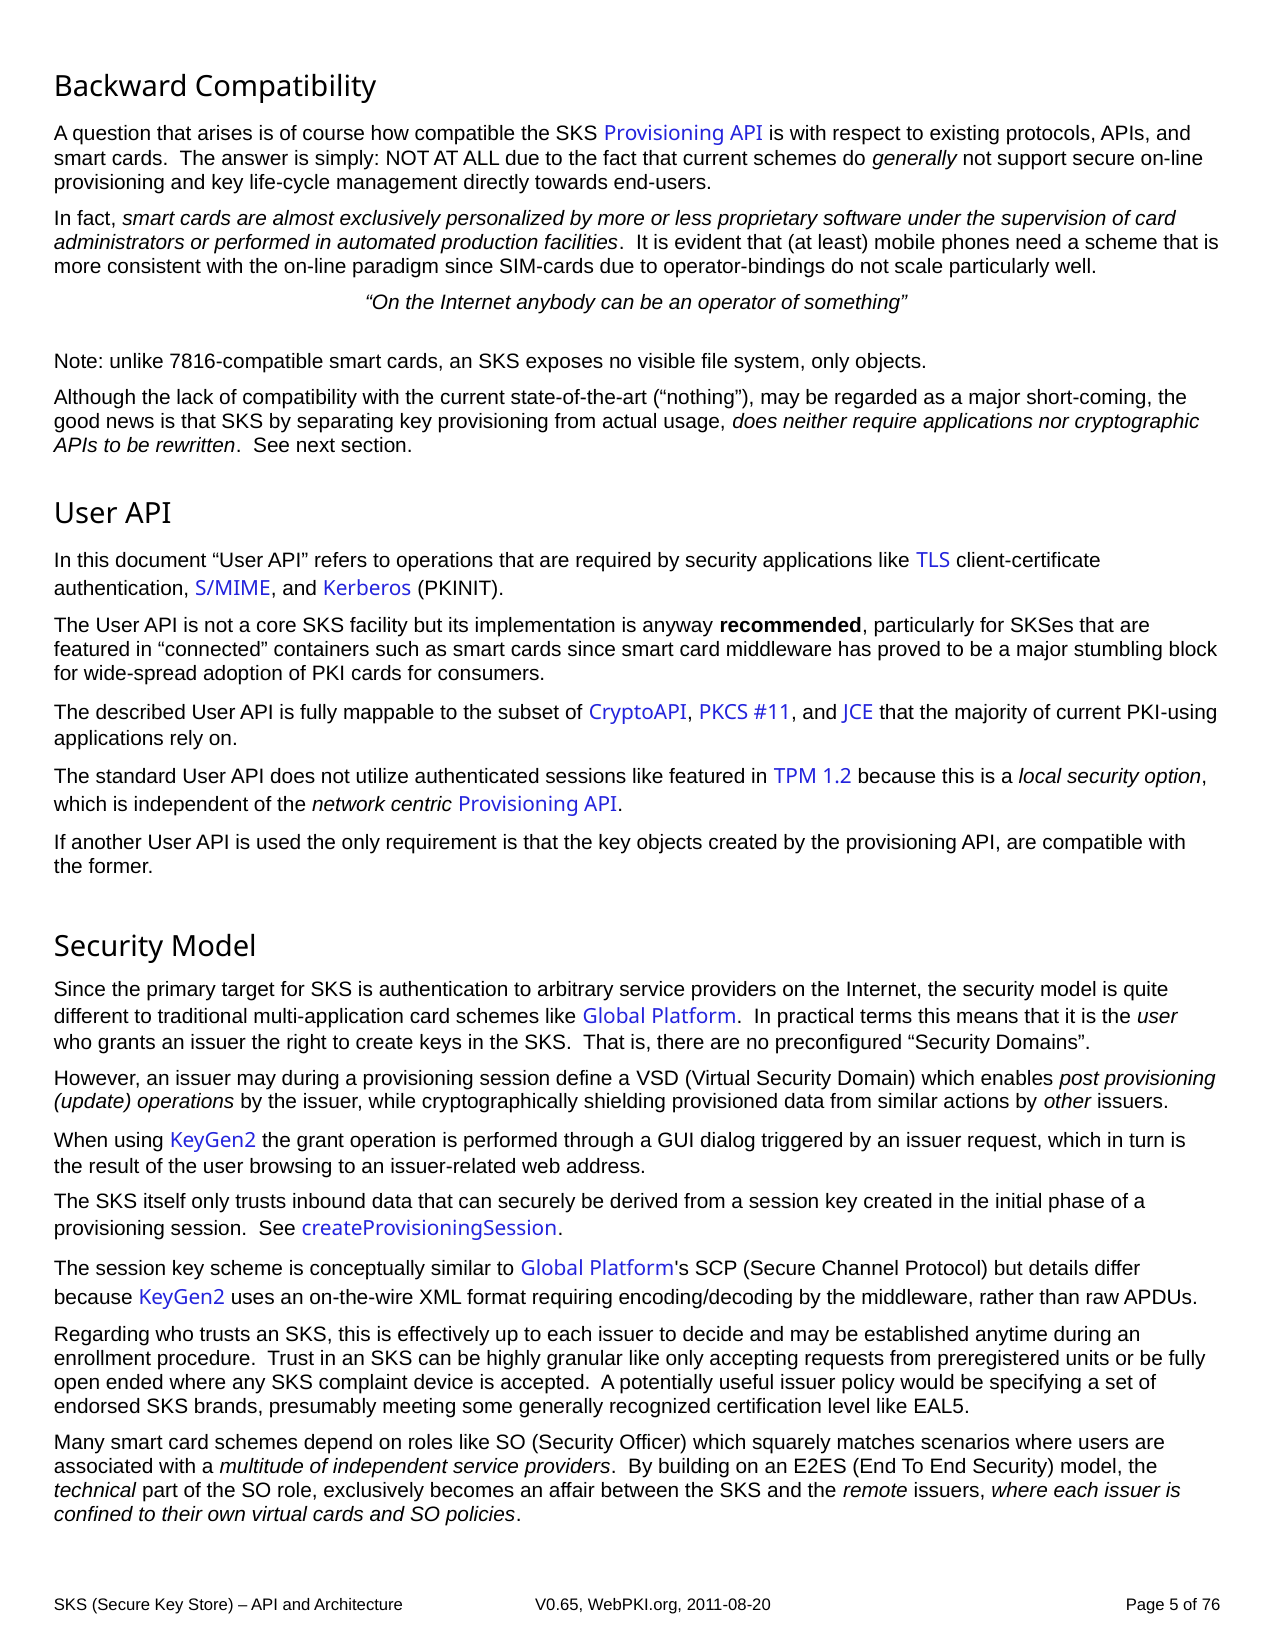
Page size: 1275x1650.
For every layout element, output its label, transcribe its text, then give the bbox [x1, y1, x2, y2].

text When using KeyGen2 the grant operation is performed through a GUI dialog triggered by an issuer request, which in turn is the result of the user browsing to an issuer-related web address. [54, 1125, 1221, 1177]
text Many smart card schemes depend on roles like SO (Security Officer) which squarely matches scenarios where users are associated with a multitude of independent service providers. By building on an E2ES (End To End Security) model, the technical part of the SO role, exclusively becomes an affair between the SKS and the remote issuers, where each issuer is confined to their own virtual cards and SO policies. [54, 1430, 1221, 1526]
text In this document “User API” refers to operations that are required by security applications like TLS client-certificate authentication, S/MIME, and Kerberos (PKINIT). [54, 545, 1221, 602]
text “On the Internet anybody can be an operator of something” [54, 289, 1221, 337]
subtitle User API [54, 493, 1221, 532]
text The described User API is fully mappable to the subset of CryptoAPI, PKCS #11, and JCE that the majority of current PKI‑using applications rely on. [54, 697, 1221, 749]
text Although the lack of compatibility with the current state-of-the-art (“nothing”), may be regarded as a major short-coming, the good news is that SKS by separating key provisioning from actual usage, does neither require applications nor cryptographic APIs to be rewritten. See next section. [54, 385, 1221, 481]
subtitle Security Model [54, 925, 1221, 965]
subtitle Backward Compatibility [54, 66, 1221, 105]
text However, an issuer may during a provisioning session define a VSD (Virtual Security Domain) which enables post provisioning (update) operations by the issuer, while cryptographically shielding provisioned data from similar actions by other issuers. [54, 1065, 1221, 1113]
text The SKS itself only trusts inbound data that can securely be derived from a session key created in the initial phase of a provisioning session. See createProvisioningSession. [54, 1189, 1221, 1242]
text In fact, smart cards are almost exclusively personalized by more or less proprietary software under the supervision of card administrators or performed in automated production facilities. It is evident that (at least) mobile phones need a scheme that is more consistent with the on-line paradigm since SIM-cards due to operator-bindings do not scale particularly well. [54, 206, 1221, 278]
text Since the primary target for SKS is authentication to arbitrary service providers on the Internet, the security model is quite different to traditional multi-application card schemes like Global Platform. In practical terms this means that it is the user who grants an issuer the right to create keys in the SKS. That is, there are no preconfigured “Security Domains”. [54, 977, 1221, 1054]
text The session key scheme is conceptually similar to Global Platform's SCP (Secure Channel Protocol) but details differ because KeyGen2 uses an on-the-wire XML format requiring encoding/decoding by the middleware, rather than raw APDUs. [54, 1253, 1221, 1310]
text Note: unlike 7816-compatible smart cards, an SKS exposes no visible file system, only objects. [54, 349, 1221, 373]
text Regarding who trusts an SKS, this is effectively up to each issuer to decide and may be established anytime during an enrollment procedure. Trust in an SKS can be highly granular like only accepting requests from preregistered units or be fully open ended where any SKS complaint device is accepted. A potentially useful issuer policy would be specifying a set of endorsed SKS brands, presumably meeting some generally recognized certification level like EAL5. [54, 1322, 1221, 1418]
text The User API is not a core SKS facility but its implementation is anyway recommended, particularly for SKSes that are featured in “connected” containers such as smart cards since smart card middleware has proved to be a major stumbling block for wide-spread adoption of PKI cards for consumers. [54, 613, 1221, 685]
text The standard User API does not utilize authenticated sessions like featured in TPM 1.2 because this is a local security option, which is independent of the network centric Provisioning API. [54, 761, 1221, 818]
text A question that arises is of course how compatible the SKS Provisioning API is with respect to existing protocols, APIs, and smart cards. The answer is simply: NOT AT ALL due to the fact that current schemes do generally not support secure on-line provisioning and key life-cycle management directly towards end-users. [54, 118, 1221, 194]
text If another User API is used the only requirement is that the key objects created by the provisioning API, are compatible with the former. [54, 830, 1221, 878]
